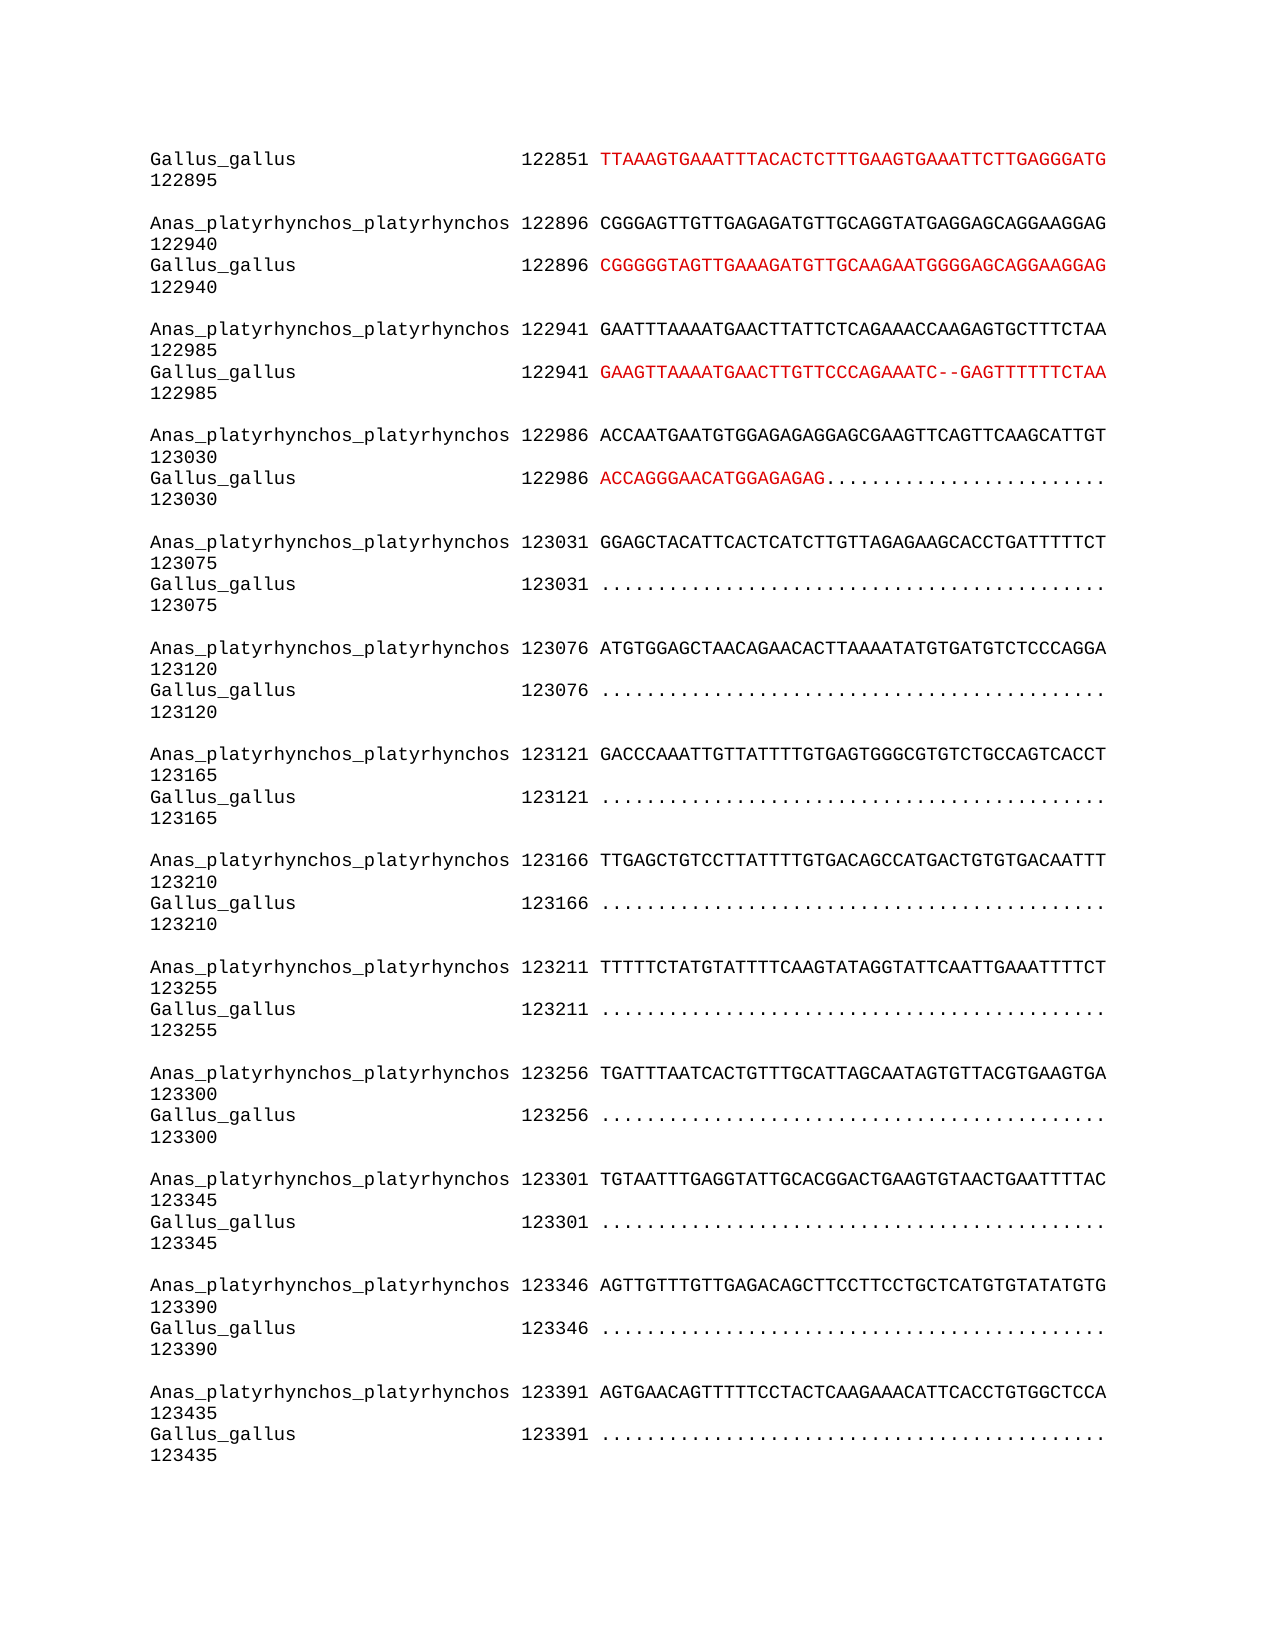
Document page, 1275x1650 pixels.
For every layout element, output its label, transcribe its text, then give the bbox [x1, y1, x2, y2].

text Anas_platyrhynchos_platyrhynchos 122941 GAATTTAAAATGAACTTATTCTCAGAAACCAAGAGTGCTTTCTAA 122985 [150, 320, 1125, 362]
text Gallus_gallus 123256 ............................................. 123300 [150, 1106, 1125, 1149]
text Anas_platyrhynchos_platyrhynchos 123301 TGTAATTTGAGGTATTGCACGGACTGAAGTGTAACTGAATTTTAC 123345 [150, 1170, 1125, 1212]
text Anas_platyrhynchos_platyrhynchos 123391 AGTGAACAGTTTTTCCTACTCAAGAAACATTCACCTGTGGCTCCA 123435 [150, 1382, 1125, 1425]
text Anas_platyrhynchos_platyrhynchos 123346 AGTTGTTTGTTGAGACAGCTTCCTTCCTGCTCATGTGTATATGTG 123390 [150, 1276, 1125, 1319]
text Gallus_gallus 122896 CGGGGGTAGTTGAAAGATGTTGCAAGAATGGGGAGCAGGAAGGAG 122940 [150, 256, 1125, 299]
text Gallus_gallus 122986 ACCAGGGAACATGGAGAGAG......................... 123030 [150, 469, 1125, 511]
text Gallus_gallus 122851 TTAAAGTGAAATTTACACTCTTTGAAGTGAAATTCTTGAGGGATG 122895 [150, 150, 1125, 192]
text Gallus_gallus 123301 ............................................. 123345 [150, 1212, 1125, 1255]
text Anas_platyrhynchos_platyrhynchos 123256 TGATTTAATCACTGTTTGCATTAGCAATAGTGTTACGTGAAGTGA 123300 [150, 1064, 1125, 1106]
text Gallus_gallus 123391 ............................................. 123435 [150, 1425, 1125, 1467]
text Gallus_gallus 123346 ............................................. 123390 [150, 1319, 1125, 1361]
text Anas_platyrhynchos_platyrhynchos 123076 ATGTGGAGCTAACAGAACACTTAAAATATGTGATGTCTCCCAGGA 123120 [150, 639, 1125, 681]
text Anas_platyrhynchos_platyrhynchos 123031 GGAGCTACATTCACTCATCTTGTTAGAGAAGCACCTGATTTTTCT 123075 [150, 532, 1125, 575]
text Gallus_gallus 123031 ............................................. 123075 [150, 575, 1125, 617]
text Gallus_gallus 123166 ............................................. 123210 [150, 894, 1125, 936]
text Gallus_gallus 123121 ............................................. 123165 [150, 787, 1125, 830]
text Anas_platyrhynchos_platyrhynchos 122896 CGGGAGTTGTTGAGAGATGTTGCAGGTATGAGGAGCAGGAAGGAG 122940 [150, 214, 1125, 256]
text Gallus_gallus 123076 ............................................. 123120 [150, 681, 1125, 724]
text Anas_platyrhynchos_platyrhynchos 122986 ACCAATGAATGTGGAGAGAGGAGCGAAGTTCAGTTCAAGCATTGT 123030 [150, 426, 1125, 469]
text Gallus_gallus 123211 ............................................. 123255 [150, 1000, 1125, 1042]
text Gallus_gallus 122941 GAAGTTAAAATGAACTTGTTCCCAGAAATC‑‑GAGTTTTTTCTAA 122985 [150, 362, 1125, 405]
text Anas_platyrhynchos_platyrhynchos 123211 TTTTTCTATGTATTTTCAAGTATAGGTATTCAATTGAAATTTTCT 123255 [150, 957, 1125, 1000]
text Anas_platyrhynchos_platyrhynchos 123166 TTGAGCTGTCCTTATTTTGTGACAGCCATGACTGTGTGACAATTT 123210 [150, 851, 1125, 894]
text Anas_platyrhynchos_platyrhynchos 123121 GACCCAAATTGTTATTTTGTGAGTGGGCGTGTCTGCCAGTCACCT 123165 [150, 745, 1125, 787]
